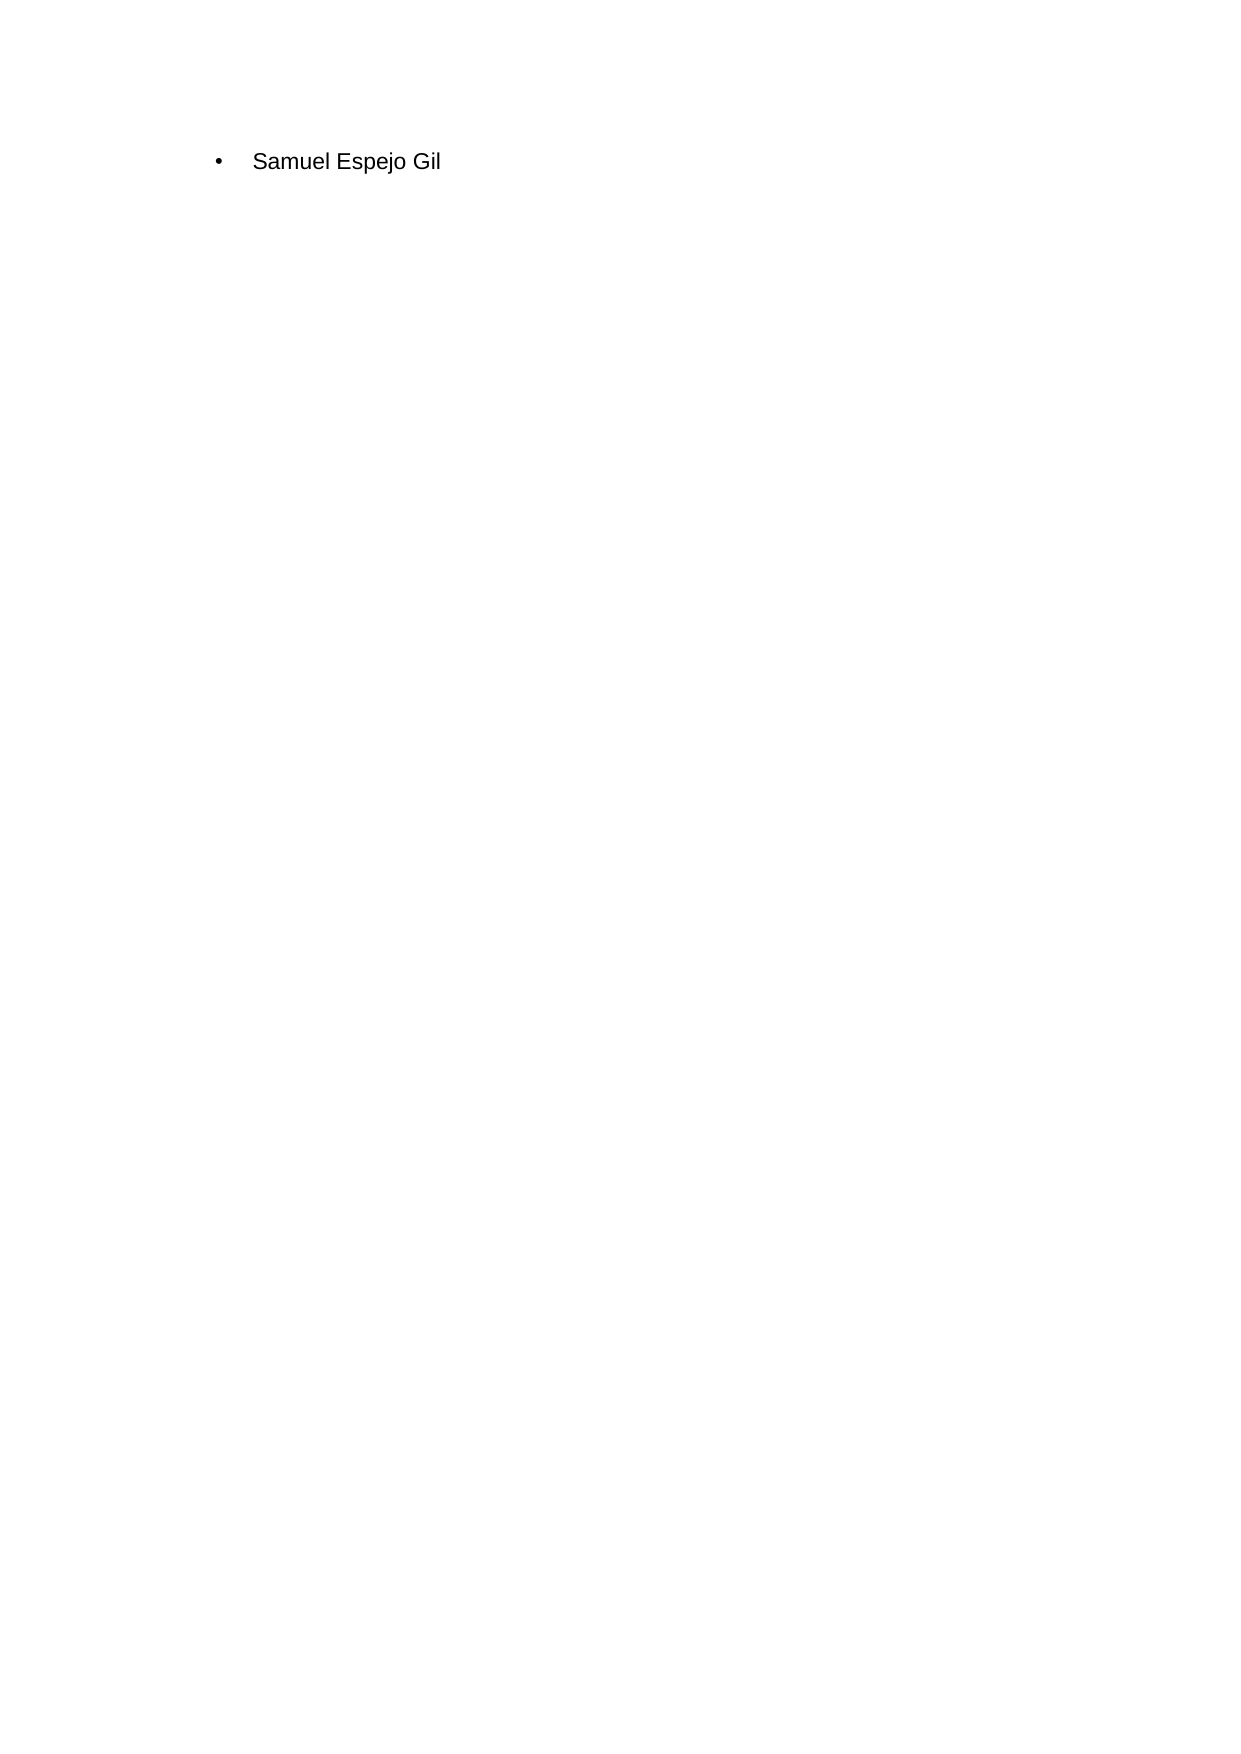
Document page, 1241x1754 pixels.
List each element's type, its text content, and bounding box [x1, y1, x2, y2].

list Samuel Espejo Gil [215, 148, 1063, 174]
